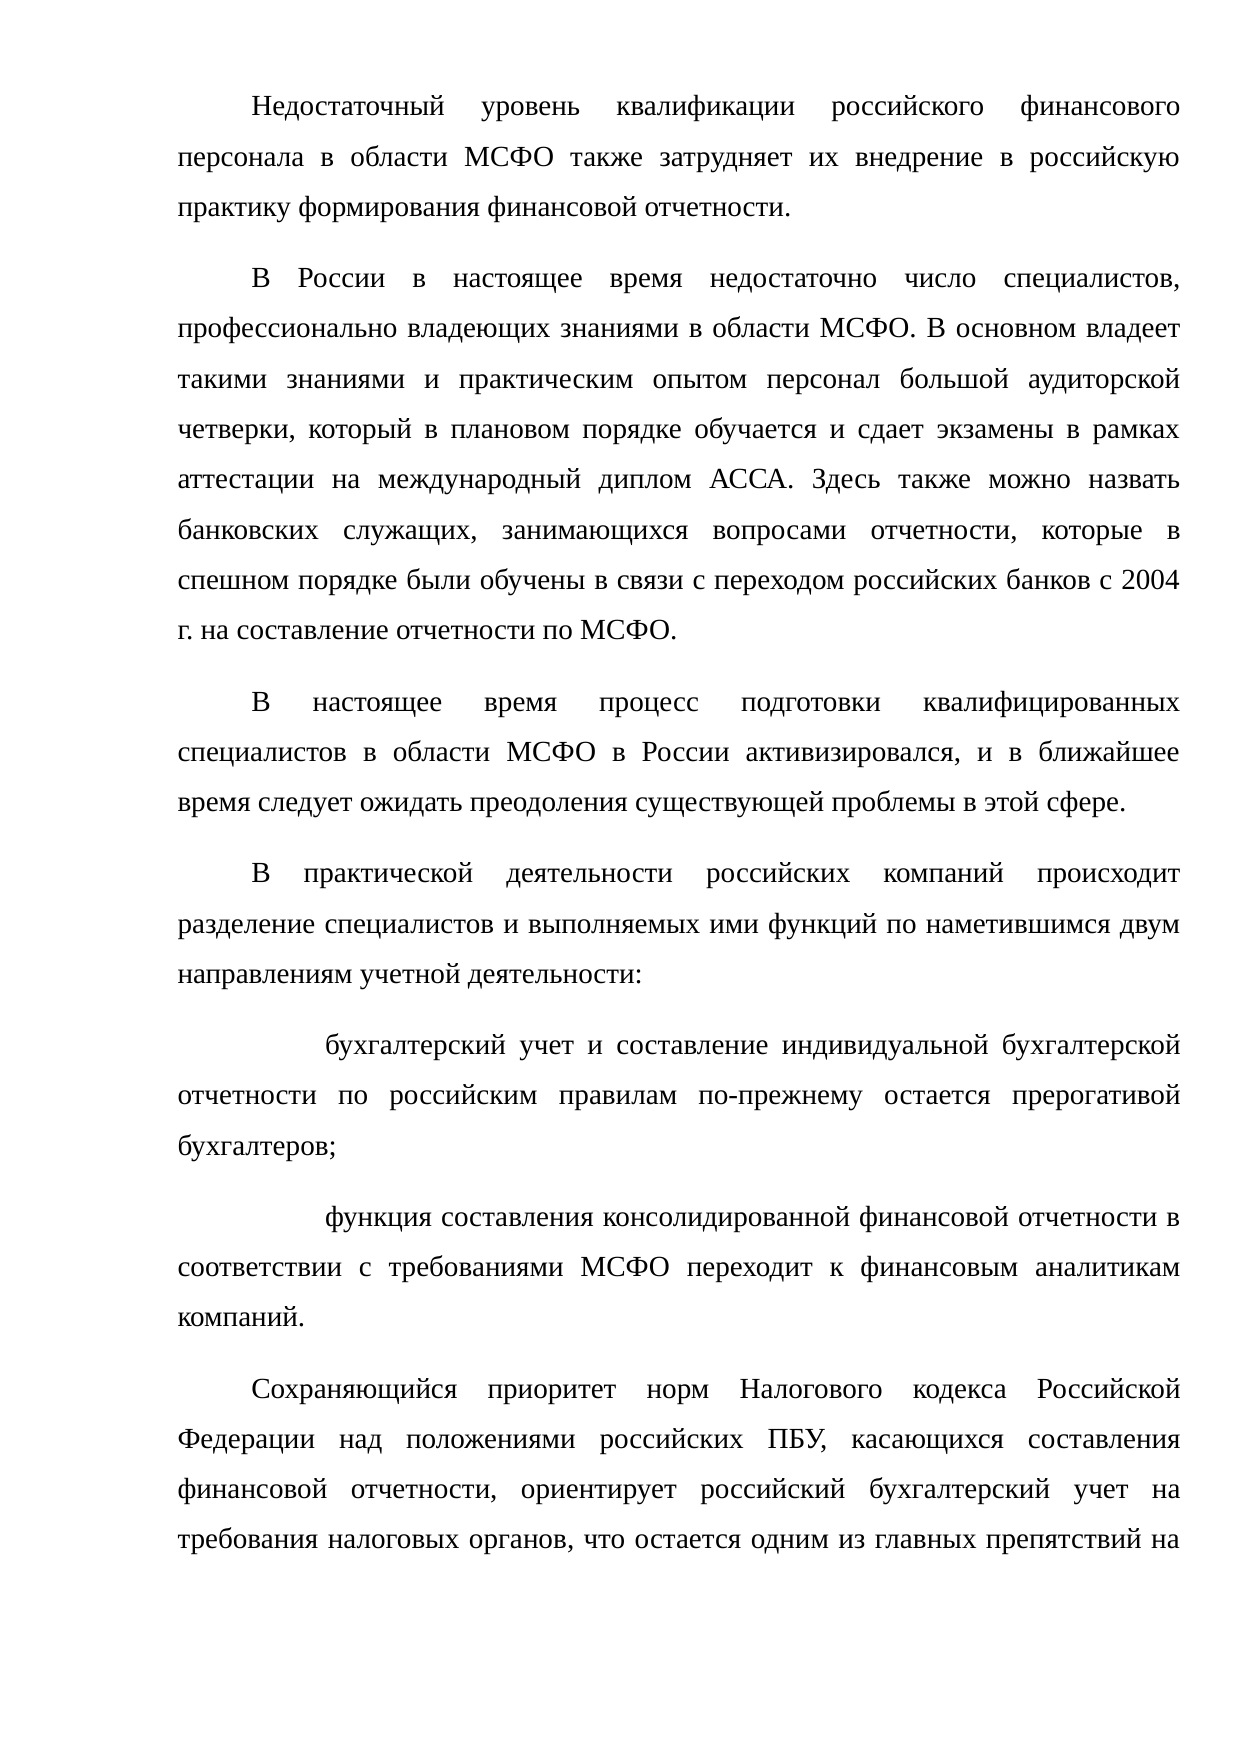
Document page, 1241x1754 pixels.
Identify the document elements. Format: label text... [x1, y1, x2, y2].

text В России в настоящее время недостаточно число специалистов, профессионально владеющих знаниями в области МСФО. В основном владеет такими знаниями и практическим опытом персонал большой аудиторской четверки, который в плановом порядке обучается и сдает экзамены в рамках аттестации на международный диплом АССА. Здесь также можно назвать банковских служащих, занимающихся вопросами отчетности, которые в спешном порядке были обучены в связи с переходом российских банков с 2004 г. на составление отчетности по МСФО. [177, 260, 1181, 646]
list функция составления консолидированной финансовой отчетности в соответствии с требованиями МСФО переходит к финансовым аналитикам компаний. [177, 1199, 1181, 1333]
text В настоящее время процесс подготовки квалифицированных специалистов в области МСФО в России активизировался, и в ближайшее время следует ожидать преодоления существующей проблемы в этой сфере. [177, 684, 1181, 818]
text Недостаточный уровень квалификации российского финансового персонала в области МСФО также затрудняет их внедрение в российскую практику формирования финансовой отчетности. [177, 88, 1181, 223]
text В практической деятельности российских компаний происходит разделение специалистов и выполняемых ими функций по наметившимся двум направлениям учетной деятельности: [177, 855, 1181, 989]
list бухгалтерский учет и составление индивидуальной бухгалтерской отчетности по российским правилам по-прежнему остается прерогативой бухгалтеров; [177, 1027, 1181, 1161]
text Сохраняющийся приоритет норм Налогового кодекса Российской Федерации над положениями российских ПБУ, касающихся составления финансовой отчетности, ориентирует российский бухгалтерский учет на требования налоговых органов, что остается одним из главных препятствий на [177, 1371, 1181, 1555]
